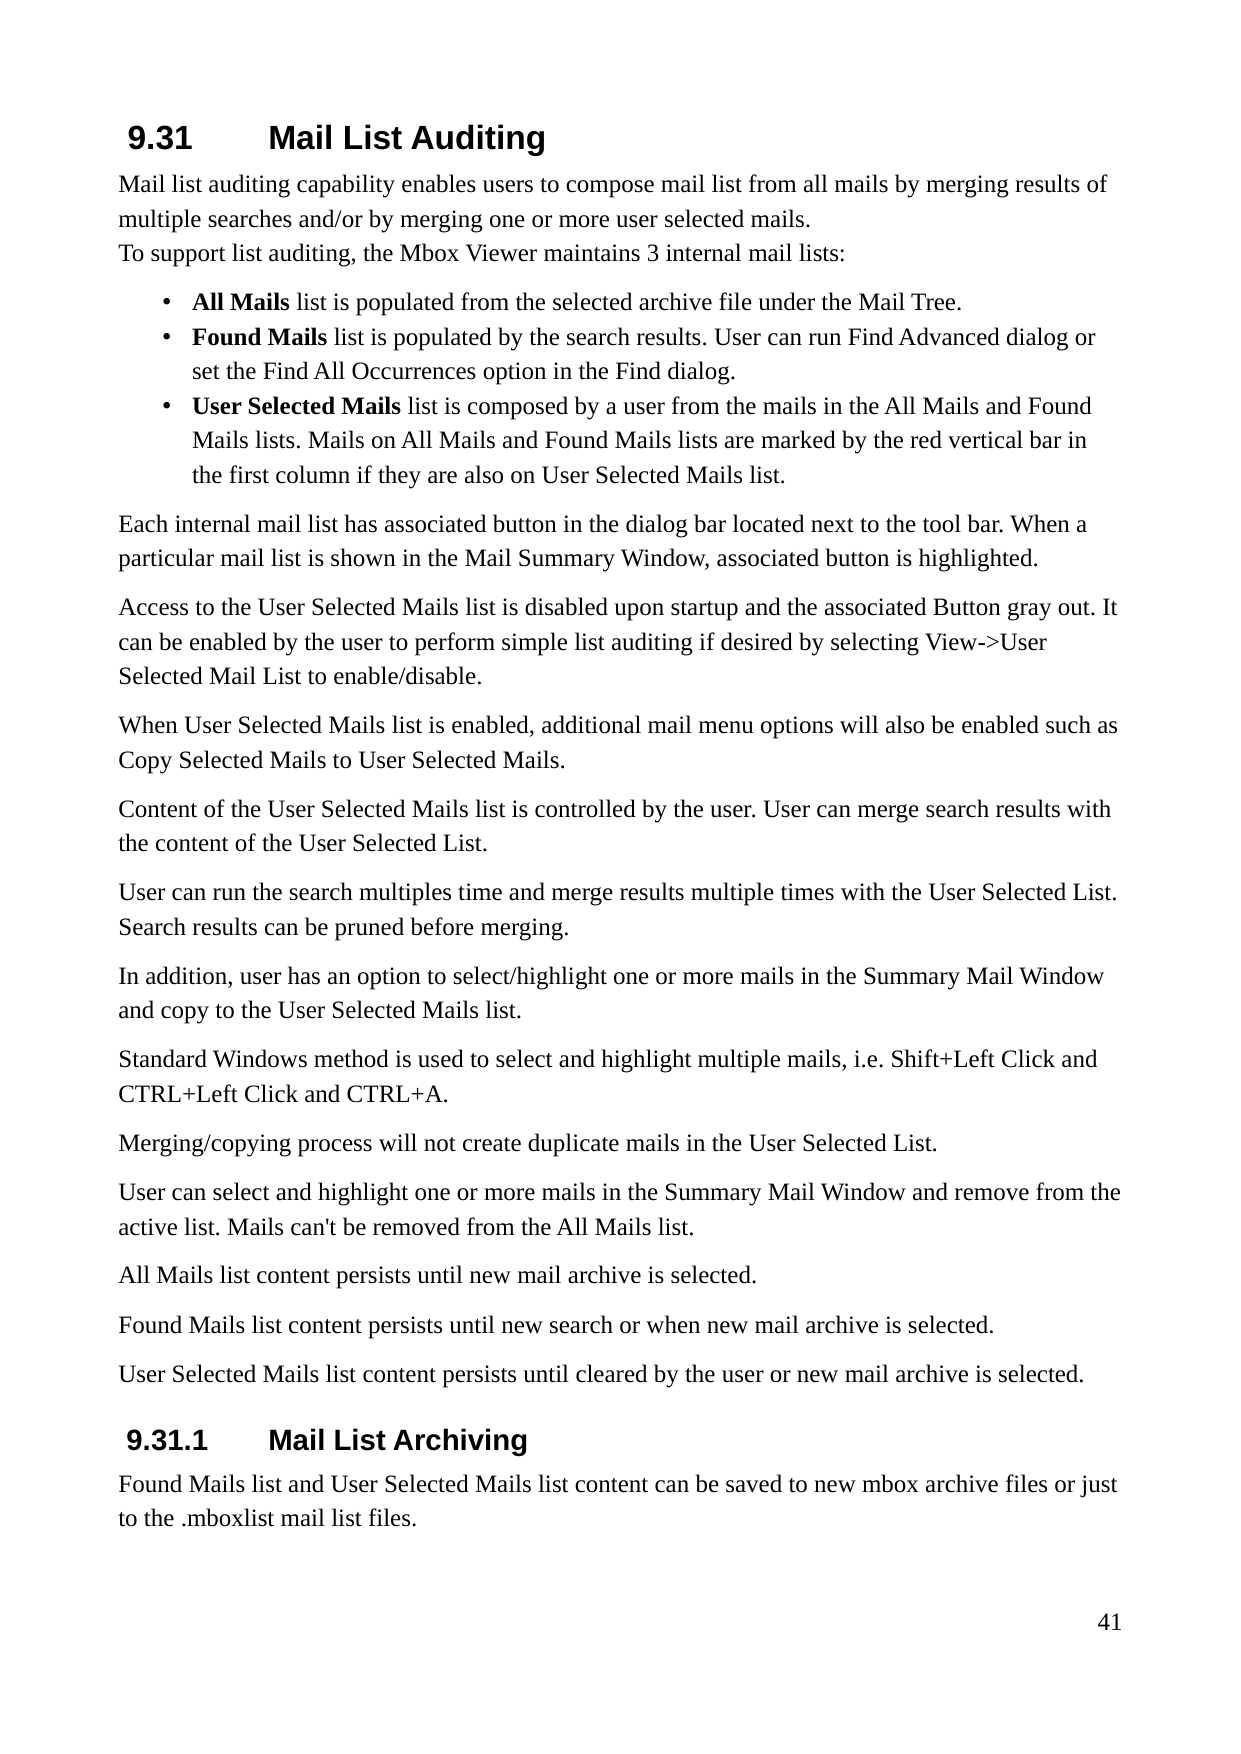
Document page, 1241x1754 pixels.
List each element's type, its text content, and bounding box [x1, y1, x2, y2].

text When User Selected Mails list is enabled, additional mail menu options will also be enabled such as Copy Selected Mails to User Selected Mails. [118, 710, 1122, 773]
subtitle Mail List Auditing [118, 118, 1122, 157]
text Merging/copying process will not create duplicate mails in the User Selected List. [118, 1128, 1122, 1157]
subtitle Mail List Archiving [118, 1422, 1122, 1456]
text Standard Windows method is used to select and highlight multiple mails, i.e. Shift+Left Click and CTRL+Left Click and CTRL+A. [118, 1044, 1122, 1108]
text Each internal mail list has associated button in the dialog bar located next to the tool bar. When a particular mail list is shown in the Mail Summary Window, associated button is highlighted. [118, 509, 1122, 572]
list All Mails list is populated from the selected archive file under the Mail Tree. [162, 287, 1122, 316]
text Content of the User Selected Mails list is controlled by the user. User can merge search results with the content of the User Selected List. [118, 794, 1122, 857]
text In addition, user has an option to select/highlight one or more mails in the Summary Mail Window and copy to the User Selected Mails list. [118, 961, 1122, 1024]
text Mail list auditing capability enables users to compose mail list from all mails by merging results of multiple searches and/or by merging one or more user selected mails. To support list auditing, the Mbox Viewer maintains 3 internal mail lists: [118, 169, 1122, 267]
text Access to the User Selected Mails list is disabled upon startup and the associated Button gray out. It can be enabled by the user to perform simple list auditing if desired by selecting View->User Selected Mail List to enable/disable. [118, 592, 1122, 690]
text All Mails list content persists until new mail archive is selected. [118, 1261, 1122, 1289]
text User can run the search multiples time and merge results multiple times with the User Selected List. Search results can be pruned before merging. [118, 877, 1122, 941]
list User Selected Mails list is composed by a user from the mails in the All Mails and Found Mails lists. Mails on All Mails and Found Mails lists are marked by the red vertical bar in the first column if they are also on User Selected Mails list. [162, 391, 1122, 488]
text User can select and highlight one or more mails in the Summary Mail Window and remove from the active list. Mails can't be removed from the All Mails list. [118, 1177, 1122, 1240]
text User Selected Mails list content persists until cleared by the user or new mail archive is selected. [118, 1359, 1122, 1387]
text Found Mails list content persists until new search or when new mail archive is selected. [118, 1310, 1122, 1338]
text Found Mails list and User Selected Mails list content can be saved to new mbox archive files or just to the .mboxlist mail list files. [118, 1469, 1122, 1532]
list Found Mails list is populated by the search results. User can run Find Advanced dialog or set the Find All Occurrences option in the Find dialog. [162, 322, 1122, 385]
